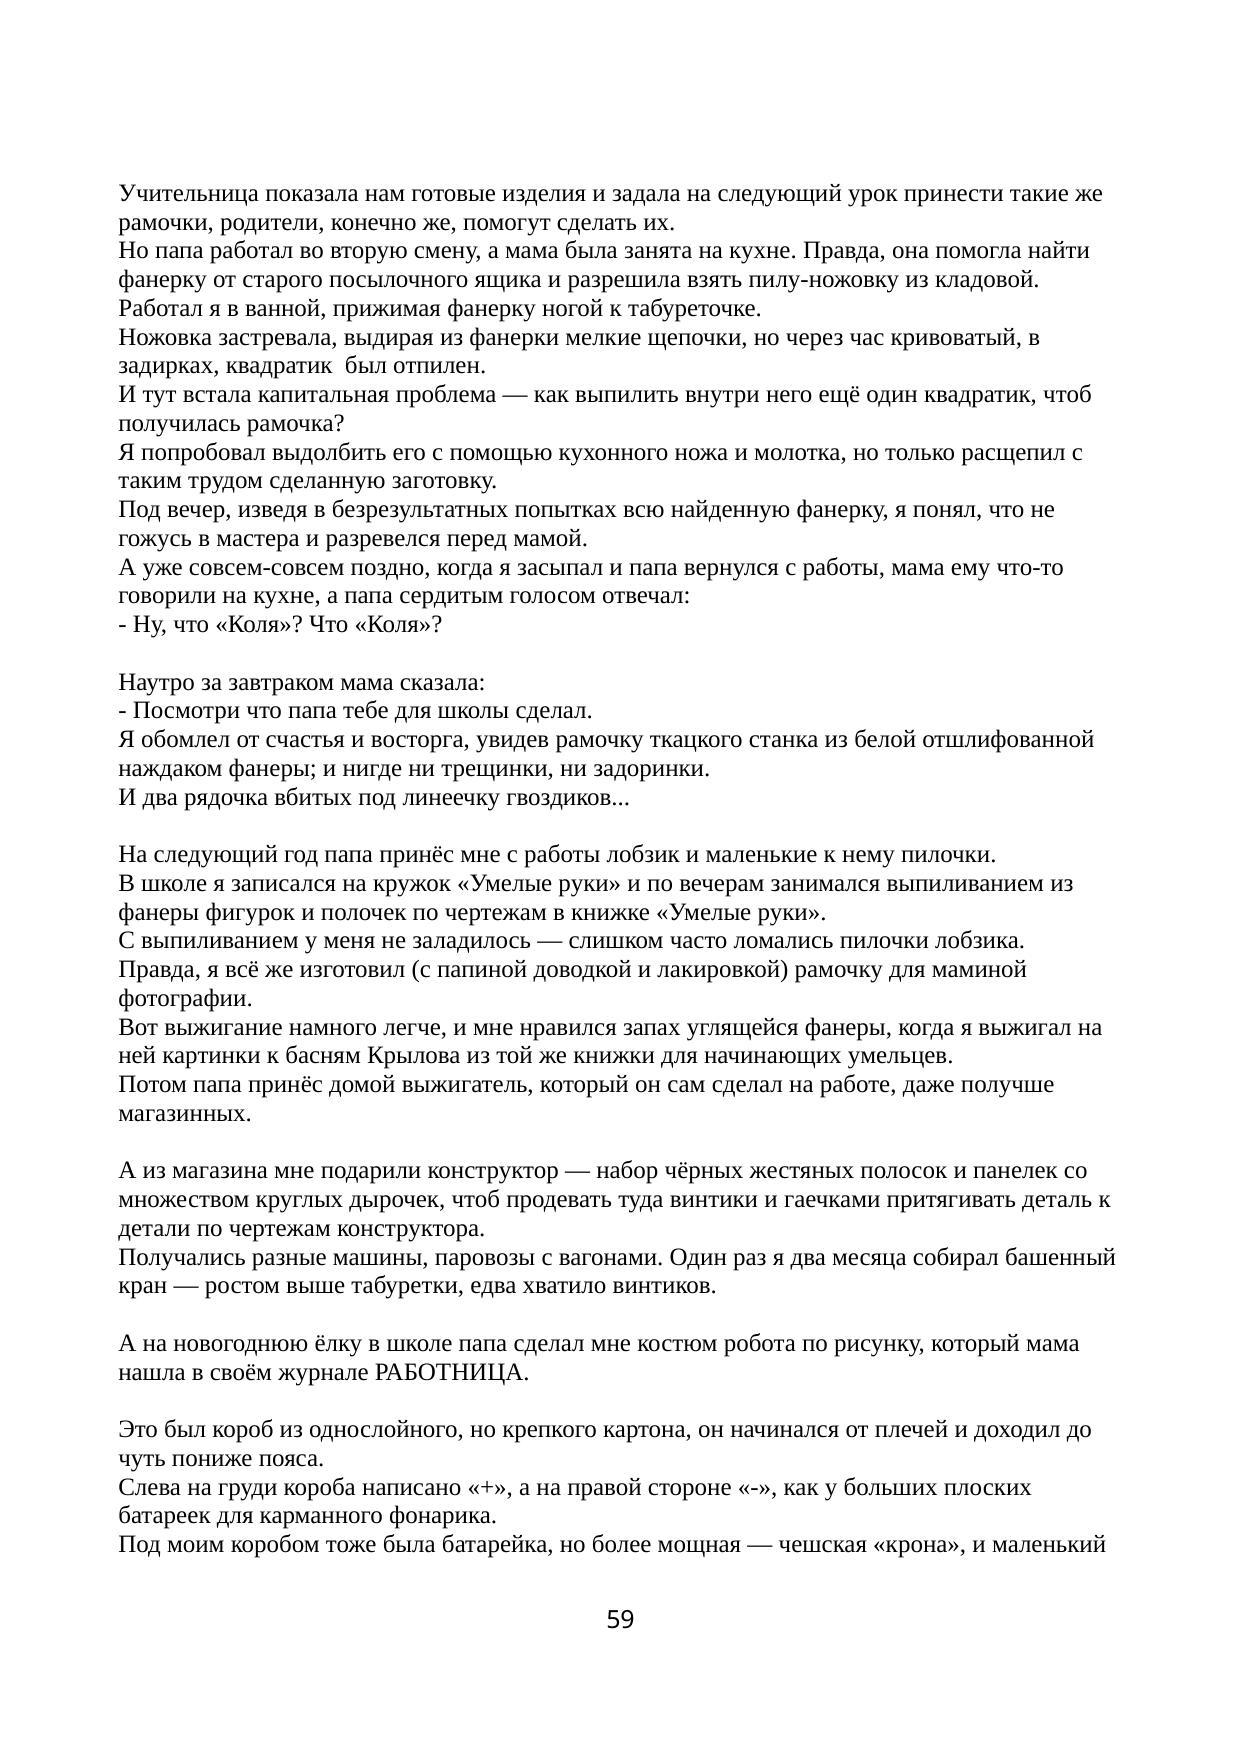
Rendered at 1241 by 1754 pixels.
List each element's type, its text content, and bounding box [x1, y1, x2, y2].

text Потом папа принёс домой выжигатель, который он сам сделал на работе, даже получше магазинных. [118, 1069, 1122, 1127]
text Я попробовал выдолбить его с помощью кухонного ножа и молотка, но только расщепил с таким трудом сделанную заготовку. [118, 437, 1122, 494]
text В школе я записался на кружок «Умелые руки» и по вечерам занимался выпиливанием из фанеры фигурок и полочек по чертежам в книжке «Умелые руки». [118, 868, 1122, 926]
text Но папа работал во вторую смену, а мама была занята на кухне. Правда, она помогла найти фанерку от старого посылочного ящика и разрешила взять пилу-ножовку из кладовой. [118, 236, 1122, 293]
text А уже совсем-совсем поздно, когда я засыпал и папа вернулся с работы, мама ему что-то говорили на кухне, а папа сердитым голосом отвечал: [118, 552, 1122, 609]
text И тут встала капитальная проблема — как выпилить внутри него ещё один квадратик, чтоб получилась рамочка? [118, 379, 1122, 437]
text А из магазина мне подарили конструктор — набор чёрных жестяных полосок и панелек со множеством круглых дырочек, чтоб продевать туда винтики и гаечками притягивать деталь к детали по чертежам конструктора. [118, 1156, 1122, 1242]
text Вот выжигание намного легче, и мне нравился запах углящейся фанеры, когда я выжигал на ней картинки к басням Крылова из той же книжки для начинающих умельцев. [118, 1012, 1122, 1069]
text Получались разные машины, паровозы с вагонами. Один раз я два месяца собирал башенный кран — ростом выше табуретки, едва хватило винтиков. [118, 1242, 1122, 1299]
text Я обомлел от счастья и восторга, увидев рамочку ткацкого станка из белой отшлифованной наждаком фанеры; и нигде ни трещинки, ни задоринки. [118, 724, 1122, 782]
text Правда, я всё же изготовил (с папиной доводкой и лакировкой) рамочку для маминой фотографии. [118, 954, 1122, 1012]
text На следующий год папа принёс мне с работы лобзик и маленькие к нему пилочки. [118, 839, 1122, 868]
text Под вечер, изведя в безрезультатных попытках всю найденную фанерку, я понял, что не гожусь в мастера и разревелся перед мамой. [118, 494, 1122, 552]
text И два рядочка вбитых под линеечку гвоздиков... [118, 782, 1122, 811]
text Это был короб из однослойного, но крепкого картона, он начинался от плечей и доходил до чуть пониже пояса. [118, 1414, 1122, 1472]
text Наутро за завтраком мама сказала: [118, 667, 1122, 696]
text Учительница показала нам готовые изделия и задала на следующий урок принести такие же рамочки, родители, конечно же, помогут сделать их. [118, 178, 1122, 236]
text Под моим коробом тоже была батарейка, но более мощная — чешская «крона», и маленький [118, 1529, 1122, 1558]
text С выпиливанием у меня не заладилось — слишком часто ломались пилочки лобзика. [118, 926, 1122, 954]
text Ножовка застревала, выдирая из фанерки мелкие щепочки, но через час кривоватый, в задирках, квадратик был отпилен. [118, 322, 1122, 379]
text - Посмотри что папа тебе для школы сделал. [118, 696, 1122, 724]
text - Ну, что «Коля»? Что «Коля»? [118, 609, 1122, 638]
text Слева на груди короба написано «+», а на правой стороне «-», как у больших плоских батареек для карманного фонарика. [118, 1472, 1122, 1529]
text Работал я в ванной, прижимая фанерку ногой к табуреточке. [118, 293, 1122, 322]
text А на новогоднюю ёлку в школе папа сделал мне костюм робота по рисунку, который мама нашла в своём журнале РАБОТНИЦА. [118, 1328, 1122, 1386]
